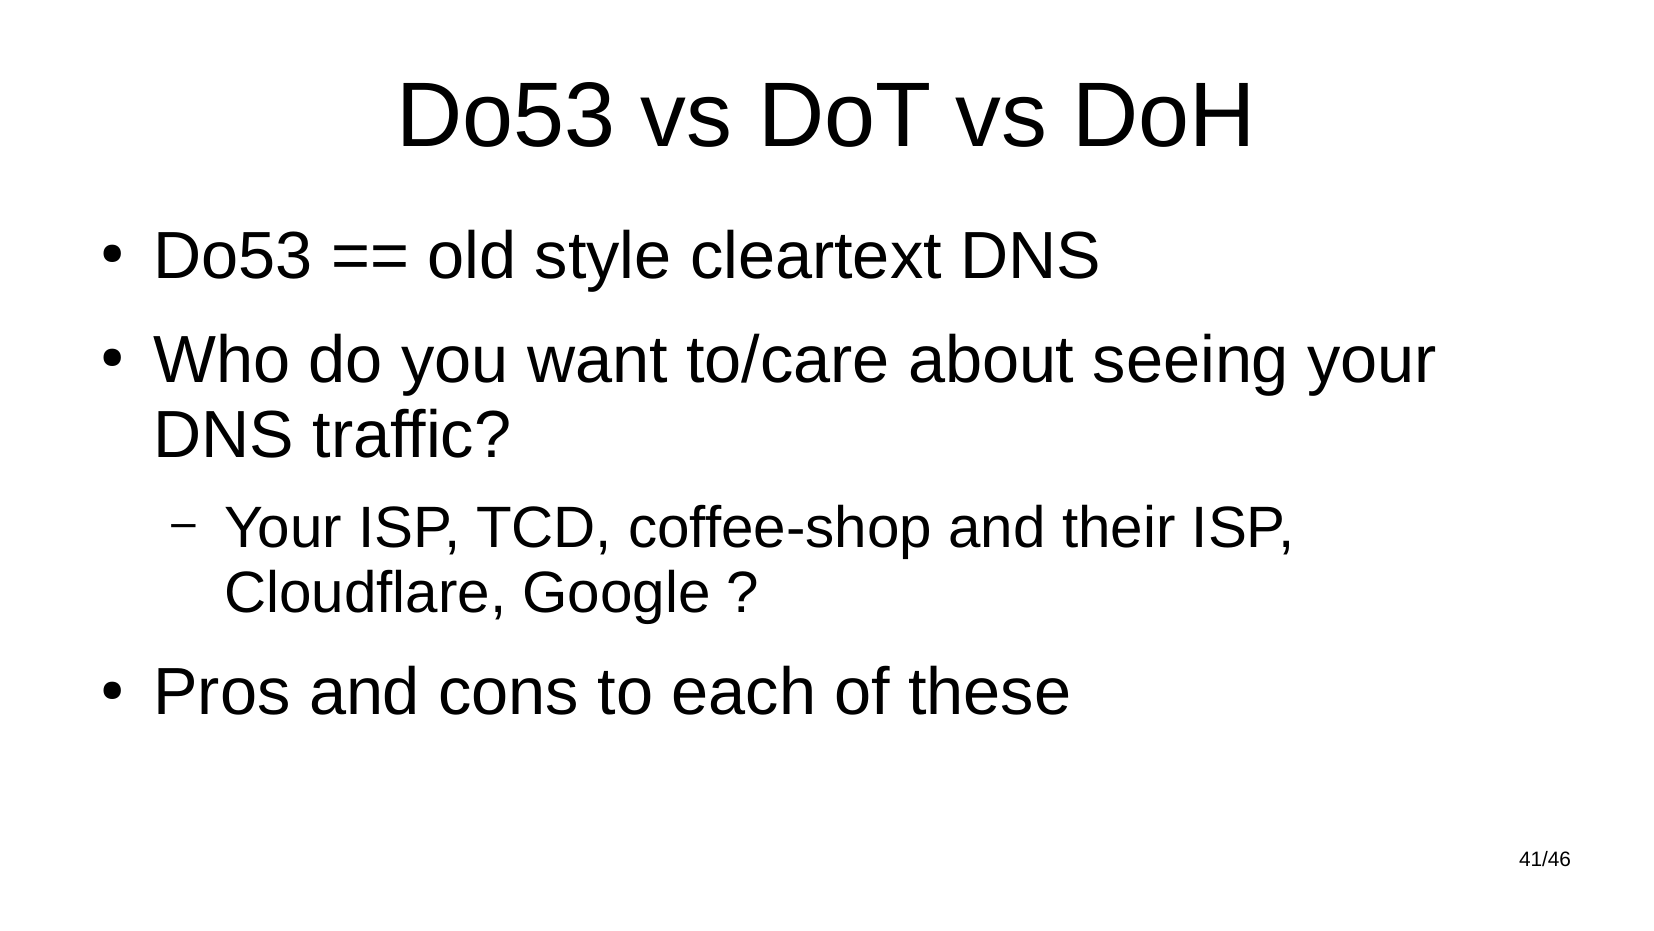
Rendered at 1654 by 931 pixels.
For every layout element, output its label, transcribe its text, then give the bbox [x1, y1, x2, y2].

list Do53 == old style cleartext DNS Who do you want to/care about seeing your DNS traffic? Your ISP, TCD, coffee-shop and their ISP, Cloudflare, Google ? Pros and cons to each of these [82, 217, 1571, 758]
title Do53 vs DoT vs DoH [82, 37, 1571, 193]
